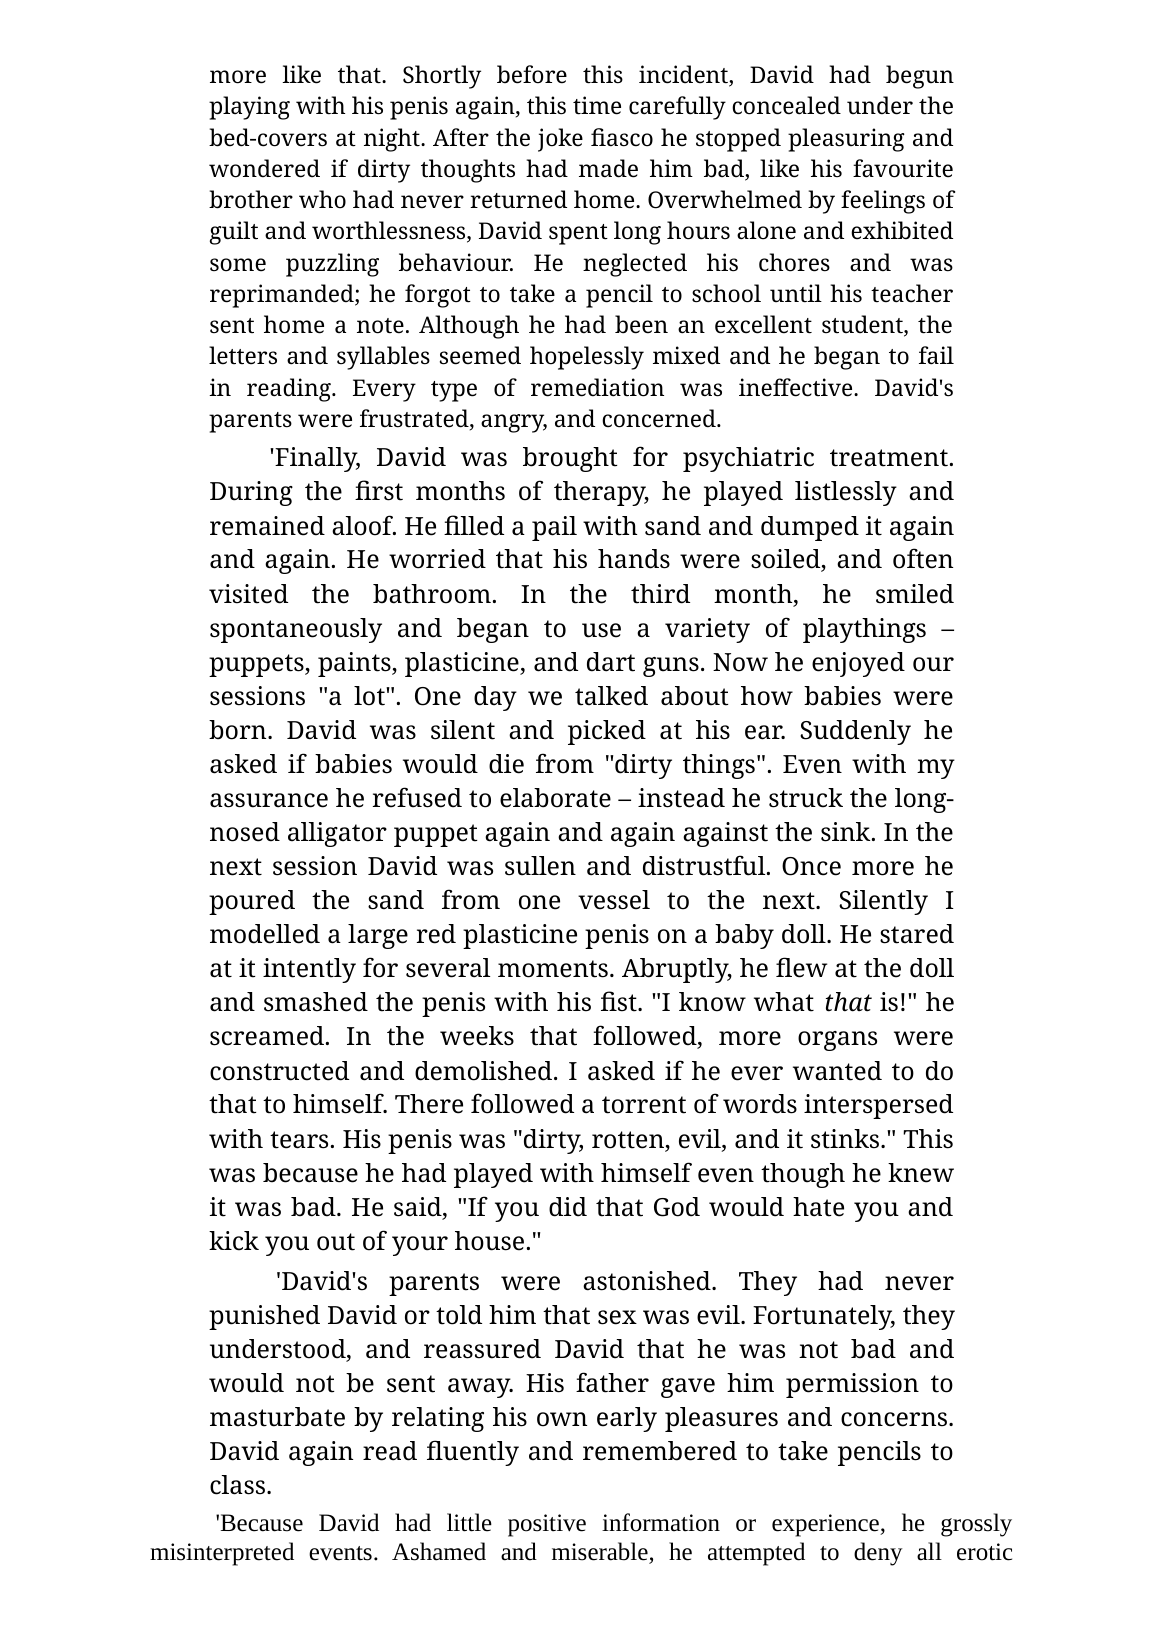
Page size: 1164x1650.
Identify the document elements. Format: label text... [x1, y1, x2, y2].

text 'David's parents were astonished. They had never punished David or told him that sex was evil. Fortunately, they understood, and reassured David that he was not bad and would not be sent away. His father gave him permission to masturbate by relating his own early pleasures and concerns. David again read fluently and remembered to take pencils to class. [209, 1263, 955, 1502]
text 'Finally, David was brought for psychiatric treatment. During the first months of therapy, he played listlessly and remained aloof. He filled a pail with sand and dumped it again and again. He worried that his hands were soiled, and often visited the bathroom. In the third month, he smiled spontaneously and began to use a variety of playthings – puppets, paints, plasticine, and dart guns. Now he enjoyed our sessions "a lot". One day we talked about how babies were born. David was silent and picked at his ear. Suddenly he asked if babies would die from "dirty things". Even with my assurance he refused to elaborate – instead he struck the long-nosed alligator puppet again and again against the sink. In the next session David was sullen and distrustful. Once more he poured the sand from one vessel to the next. Silently I modelled a large red plasticine penis on a baby doll. He stared at it intently for several moments. Abruptly, he flew at the doll and smashed the penis with his fist. "I know what that is!" he screamed. In the weeks that followed, more organs were constructed and demolished. I asked if he ever wanted to do that to himself. There followed a torrent of words interspersed with tears. His penis was "dirty, rotten, evil, and it stinks." This was because he had played with himself even though he knew it was bad. He said, "If you did that God would hate you and kick you out of your house." [209, 440, 955, 1257]
text 'Because David had little positive information or experience, he grossly misinterpreted events. Ashamed and miserable, he attempted to deny all erotic [150, 1508, 1014, 1565]
text more like that. Shortly before this incident, David had begun playing with his penis again, this time carefully concealed under the bed-covers at night. After the joke fiasco he stopped pleasuring and wondered if dirty thoughts had made him bad, like his favourite brother who had never returned home. Overwhelmed by feelings of guilt and worthlessness, David spent long hours alone and exhibited some puzzling behaviour. He neglected his chores and was reprimanded; he forgot to take a pencil to school until his teacher sent home a note. Although he had been an excellent student, the letters and syllables seemed hopelessly mixed and he began to fail in reading. Every type of remediation was ineffective. David's parents were frustrated, angry, and concerned. [209, 59, 955, 434]
